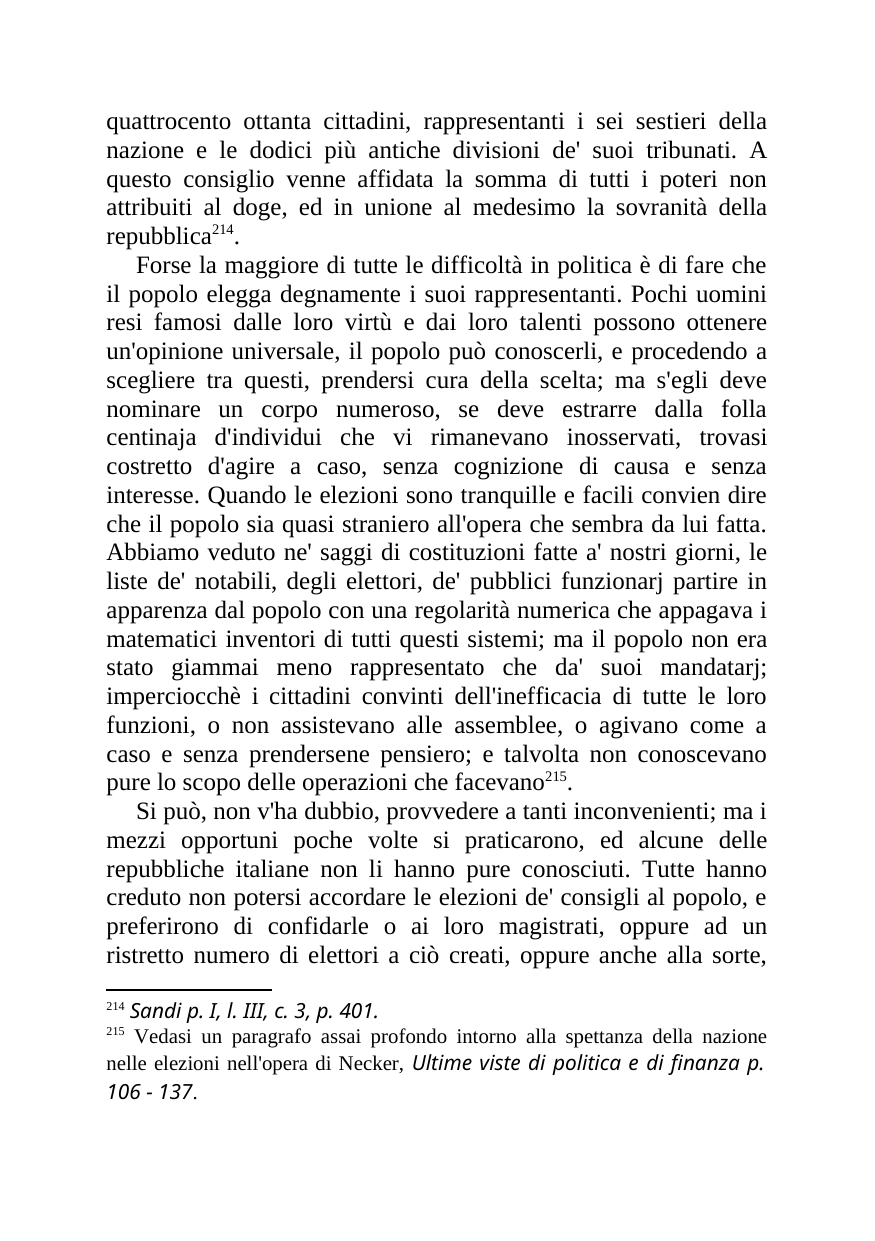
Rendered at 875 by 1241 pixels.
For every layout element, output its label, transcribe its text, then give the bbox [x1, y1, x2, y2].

text Vedasi un paragrafo assai profondo intorno alla spettanza della nazione nelle elezioni nell'opera di Necker, Ultime viste di politica e di finanza p. 106 - 137. [106, 1024, 768, 1105]
text Sandi p. I, l. III, c. 3, p. 401. [106, 996, 768, 1024]
text Si può, non v'ha dubbio, provvedere a tanti inconvenienti; ma i mezzi opportuni poche volte si praticarono, ed alcune delle repubbliche italiane non li hanno pure conosciuti. Tutte hanno creduto non potersi accordare le elezioni de' consigli al popolo, e preferirono di confidarle o ai loro magistrati, oppure ad un ristretto numero di elettori a ciò creati, oppure anche alla sorte, [106, 796, 768, 969]
text Forse la maggiore di tutte le difficoltà in politica è di fare che il popolo elegga degnamente i suoi rappresentanti. Pochi uomini resi famosi dalle loro virtù e dai loro talenti possono ottenere un'opinione universale, il popolo può conoscerli, e procedendo a scegliere tra questi, prendersi cura della scelta; ma s'egli deve nominare un corpo numeroso, se deve estrarre dalla folla centinaja d'individui che vi rimanevano inosservati, trovasi costretto d'agire a caso, senza cognizione di causa e senza interesse. Quando le elezioni sono tranquille e facili convien dire che il popolo sia quasi straniero all'opera che sembra da lui fatta. Abbiamo veduto ne' saggi di costituzioni fatte a' nostri giorni, le liste de' notabili, degli elettori, de' pubblici funzionarj partire in apparenza dal popolo con una regolarità numerica che appagava i matematici inventori di tutti questi sistemi; ma il popolo non era stato giammai meno rappresentato che da' suoi mandatarj; imperciocchè i cittadini convinti dell'inefficacia di tutte le loro funzioni, o non assistevano alle assemblee, o agivano come a caso e senza prendersene pensiero; e talvolta non conoscevano pure lo scopo delle operazioni che facevano. [106, 250, 768, 796]
text quattrocento ottanta cittadini, rappresentanti i sei sestieri della nazione e le dodici più antiche divisioni de' suoi tribunati. A questo consiglio venne affidata la somma di tutti i poteri non attribuiti al doge, ed in unione al medesimo la sovranità della repubblica. [106, 106, 768, 250]
